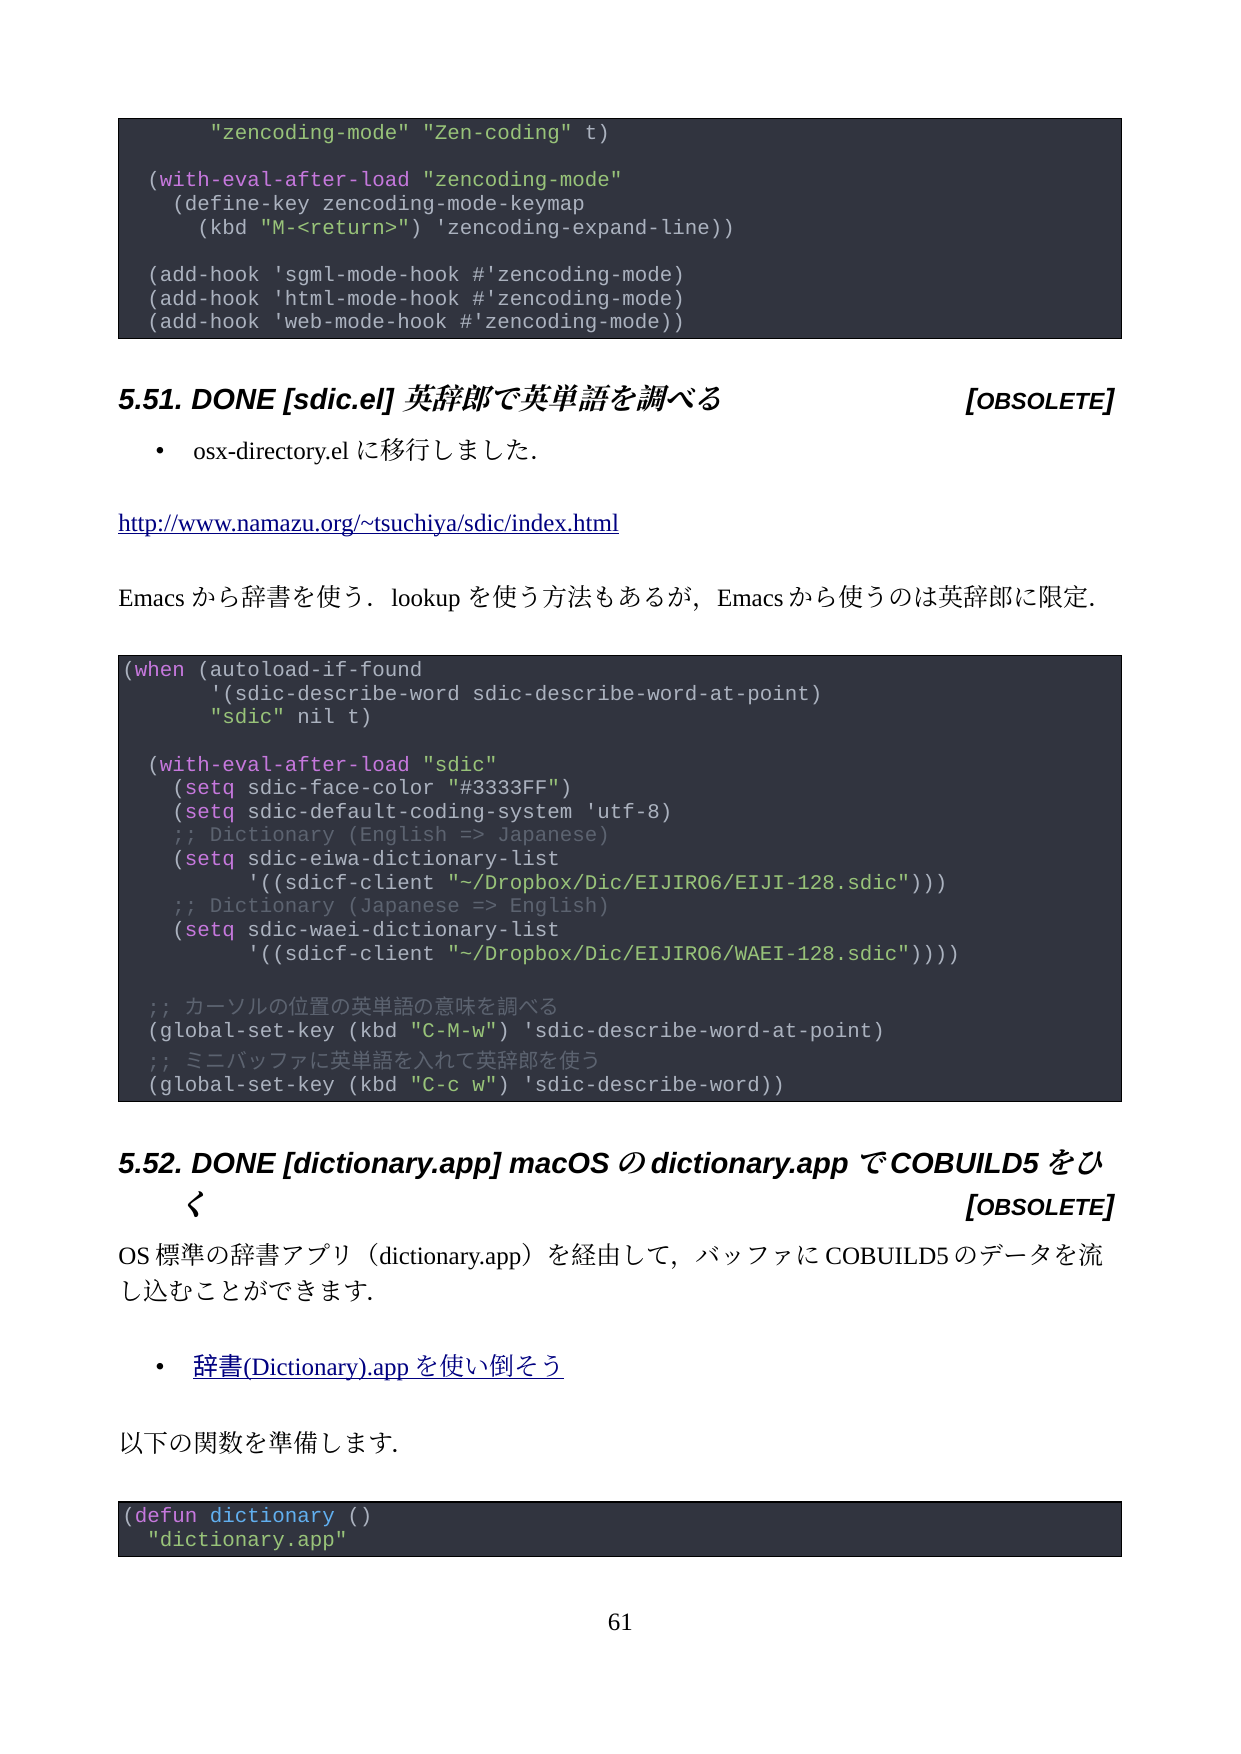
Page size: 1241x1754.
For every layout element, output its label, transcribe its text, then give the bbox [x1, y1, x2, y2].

text (add-hook 'web-mode-hook #'zencoding-mode)) [119, 307, 1121, 338]
text (with-eval-after-load "sdic" [119, 749, 1121, 773]
text (add-hook 'html-mode-hook #'zencoding-mode) [119, 284, 1121, 307]
text ;; Dictionary (Japanese => English) [119, 891, 1121, 915]
text "sdic" nil t) [119, 702, 1121, 726]
text '(sdic-describe-word sdic-describe-word-at-point) [119, 679, 1121, 702]
text (with-eval-after-load "zencoding-mode" [119, 165, 1121, 189]
text ;; ミニバッファに英単語を入れて英辞郎を使う [119, 1040, 1121, 1071]
text 以下の関数を準備します． [118, 1424, 1122, 1489]
text (global-set-key (kbd "C-M-w") 'sdic-describe-word-at-point) [119, 1016, 1121, 1040]
text (setq sdic-eiwa-dictionary-list [119, 844, 1121, 868]
text ;; Dictionary (English => Japanese) [119, 821, 1121, 844]
text (global-set-key (kbd "C-c w") 'sdic-describe-word)) [119, 1071, 1121, 1101]
text (when (autoload-if-found [119, 656, 1121, 679]
text OS標準の辞書アプリ（dictionary.app）を経由して，バッファにCOBUILD5のデータを流し込むことができます． [118, 1236, 1122, 1336]
text (add-hook 'sgml-mode-hook #'zencoding-mode) [119, 260, 1121, 284]
text ;; カーソルの位置の英単語の意味を調べる [119, 986, 1121, 1016]
text (setq sdic-face-color "#3333FF") [119, 773, 1121, 797]
text '((sdicf-client "~/Dropbox/Dic/EIJIRO6/WAEI-128.sdic")))) [119, 939, 1121, 962]
list osx-directory.el に移行しました． [156, 431, 1122, 495]
text http://www.namazu.org/~tsuchiya/sdic/index.html [118, 508, 1122, 565]
text (kbd "M-<return>") 'zencoding-expand-line)) [119, 213, 1121, 236]
text (defun dictionary () [119, 1503, 1121, 1525]
subtitle DONE [dictionary.app] macOSのdictionary.appでCOBUILD5をひく [obsolete] [118, 1139, 1122, 1223]
text Emacs から辞書を使う．lookup を使う方法もあるが，Emacsから使うのは英辞郎に限定． [118, 578, 1122, 642]
subtitle DONE [sdic.el] 英辞郎で英単語を調べる [obsolete] [118, 376, 1122, 418]
text '((sdicf-client "~/Dropbox/Dic/EIJIRO6/EIJI-128.sdic"))) [119, 868, 1121, 891]
text "dictionary.app" [119, 1525, 1121, 1556]
text (setq sdic-default-coding-system 'utf-8) [119, 797, 1121, 821]
text "zencoding-mode" "Zen-coding" t) [119, 119, 1121, 142]
list 辞書(Dictionary).appを使い倒そう [156, 1349, 1122, 1412]
text (setq sdic-waei-dictionary-list [119, 915, 1121, 939]
text (define-key zencoding-mode-keymap [119, 189, 1121, 213]
